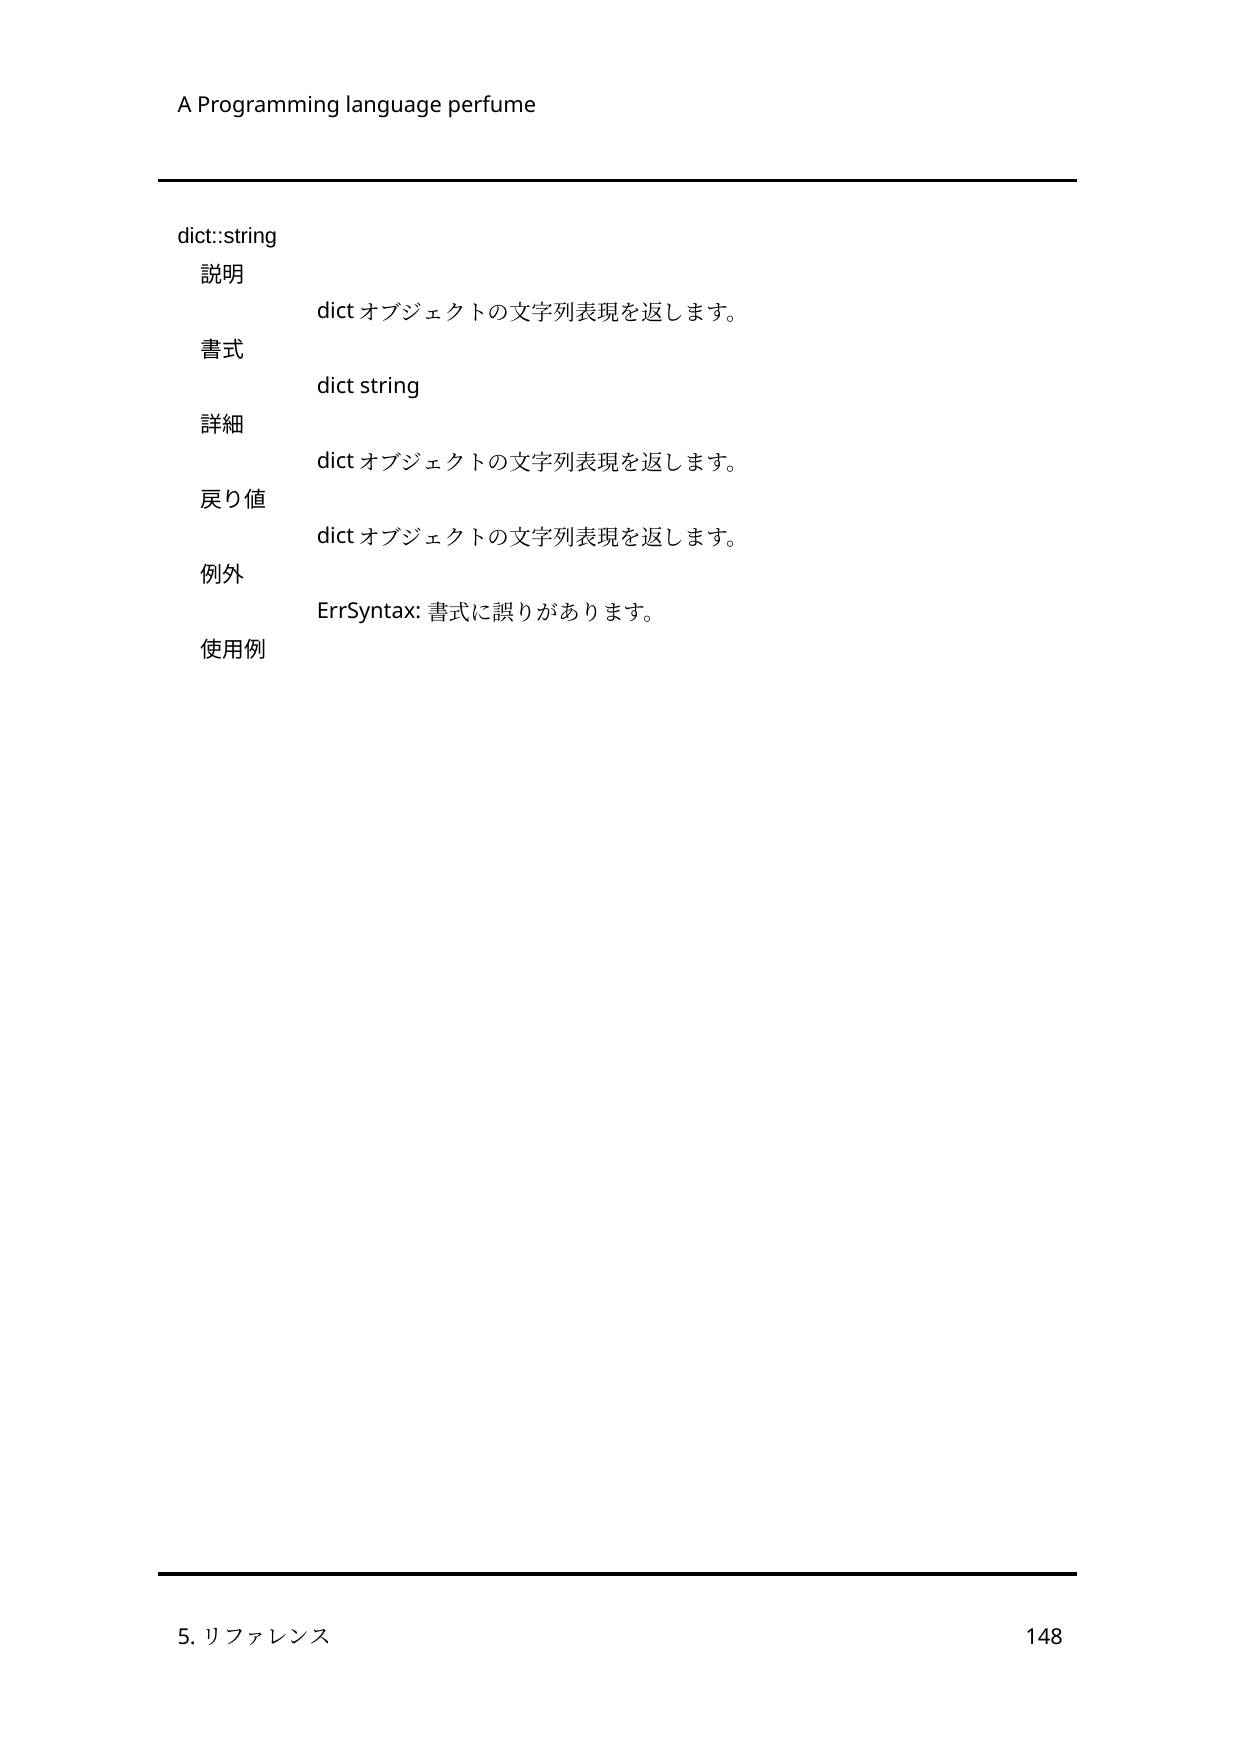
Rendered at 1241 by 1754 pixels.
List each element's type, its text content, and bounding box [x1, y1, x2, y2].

table_cell ErrSyntax: 書式に誤りがあります。 [317, 554, 1063, 629]
table_cell [317, 629, 1063, 704]
table_cell dict string [317, 329, 1063, 404]
table_cell 戻り値 [200, 479, 317, 554]
table_cell 例外 [200, 554, 317, 629]
table_cell 書式 [200, 329, 317, 404]
table_cell 使用例 [200, 629, 317, 704]
table_header dictオブジェクトの文字列表現を返します。 [317, 254, 1063, 329]
subtitle dict::string [177, 217, 1063, 254]
table_cell dictオブジェクトの文字列表現を返します。 [317, 479, 1063, 554]
table_header 説明 [200, 254, 317, 329]
table_cell dictオブジェクトの文字列表現を返します。 [317, 404, 1063, 479]
table_cell 詳細 [200, 404, 317, 479]
